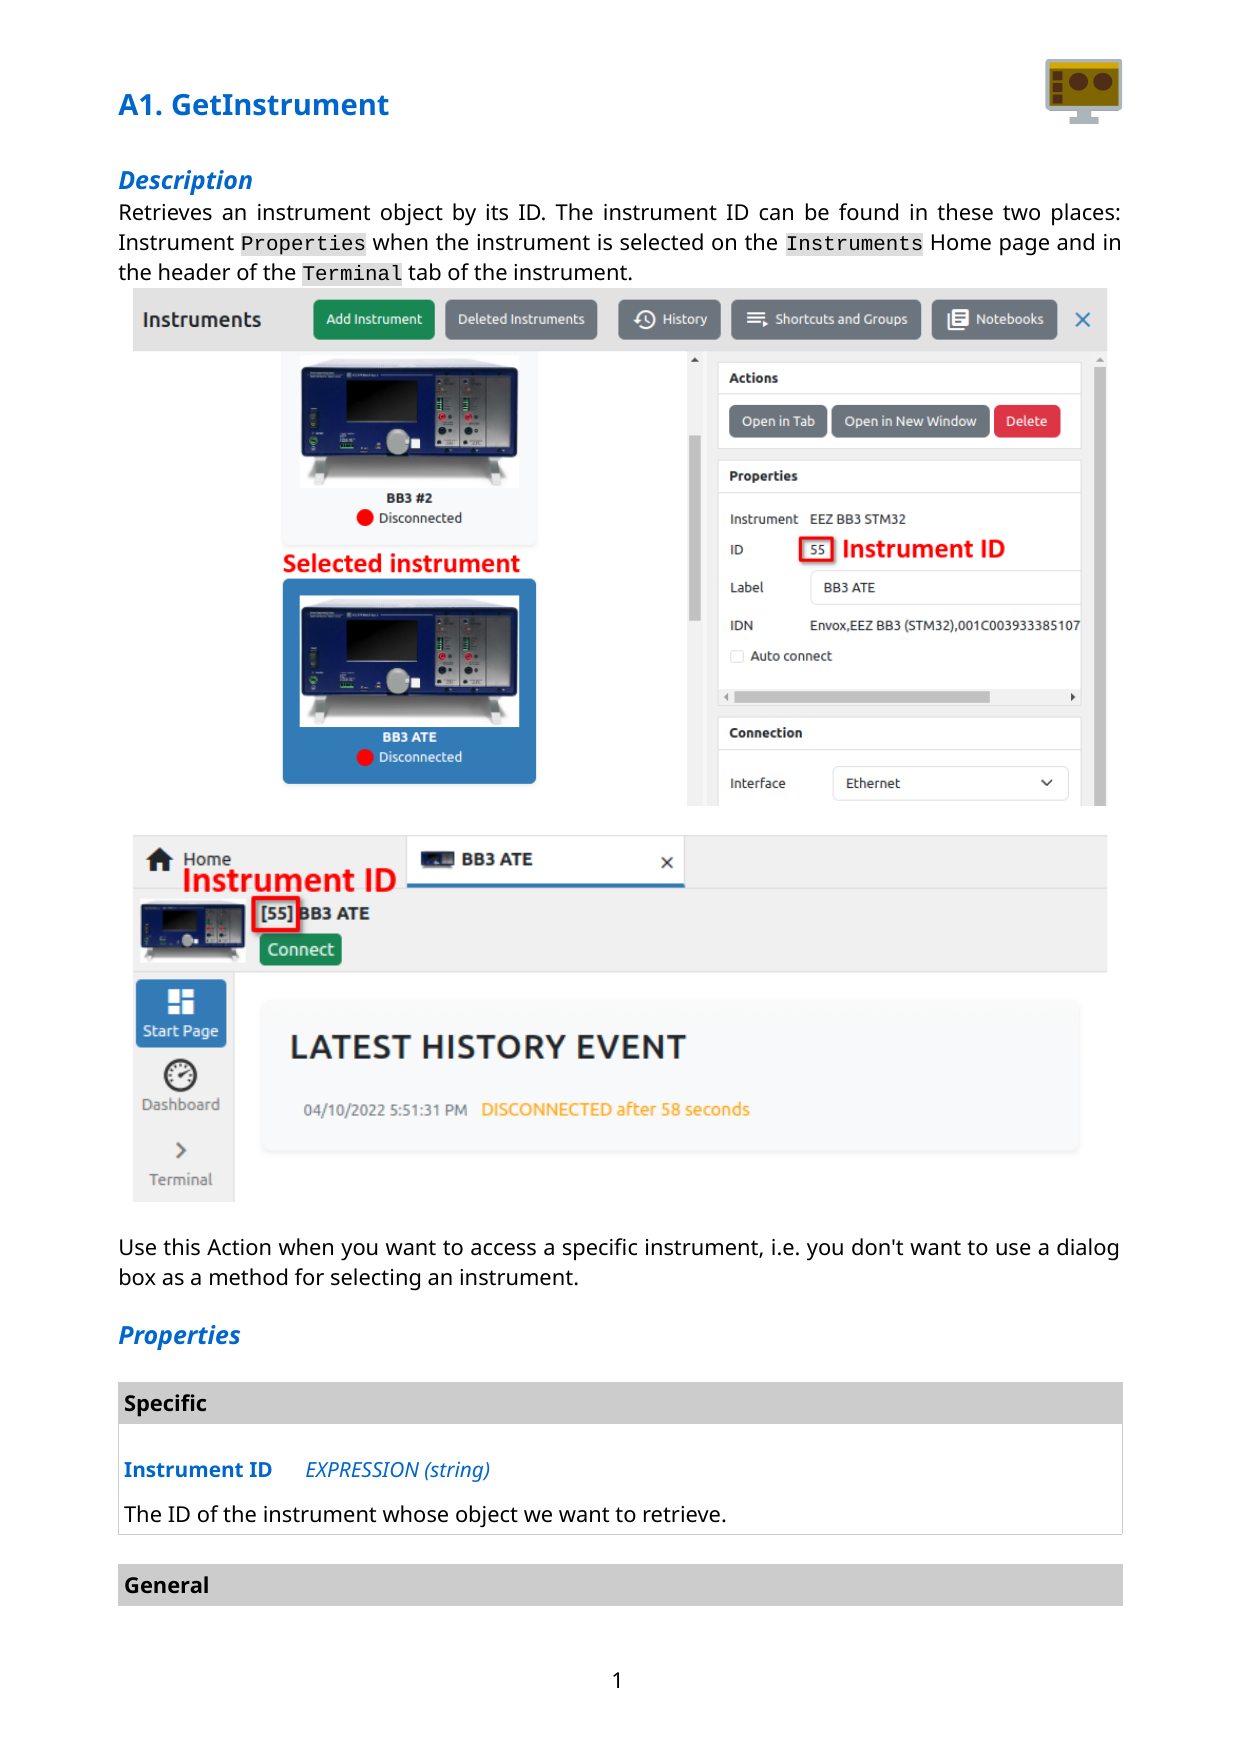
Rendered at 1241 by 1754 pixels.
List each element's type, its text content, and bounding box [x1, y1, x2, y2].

subtitle GetInstrument [118, 84, 1045, 124]
table_header General [119, 1565, 1122, 1605]
subtitle Properties [118, 1318, 1122, 1352]
subtitle Description [118, 163, 1122, 197]
picture [132, 286, 1108, 806]
table_cell Instrument ID EXPRESSION (string) The ID of the instrument whose object we want to retrieve. [119, 1424, 1122, 1534]
text Retrieves an instrument object by its ID. The instrument ID can be found in these two places: Instrument Properties when the instrument is selected on the Instruments Home page and in the header of the Terminal tab of the instrument. [118, 197, 1122, 286]
picture [132, 835, 1108, 1202]
text Use this Action when you want to access a specific instrument, i.e. you don't want to use a dialog box as a method for selecting an instrument. [118, 1232, 1122, 1291]
picture [1045, 59, 1123, 124]
table_header Specific [119, 1383, 1122, 1423]
